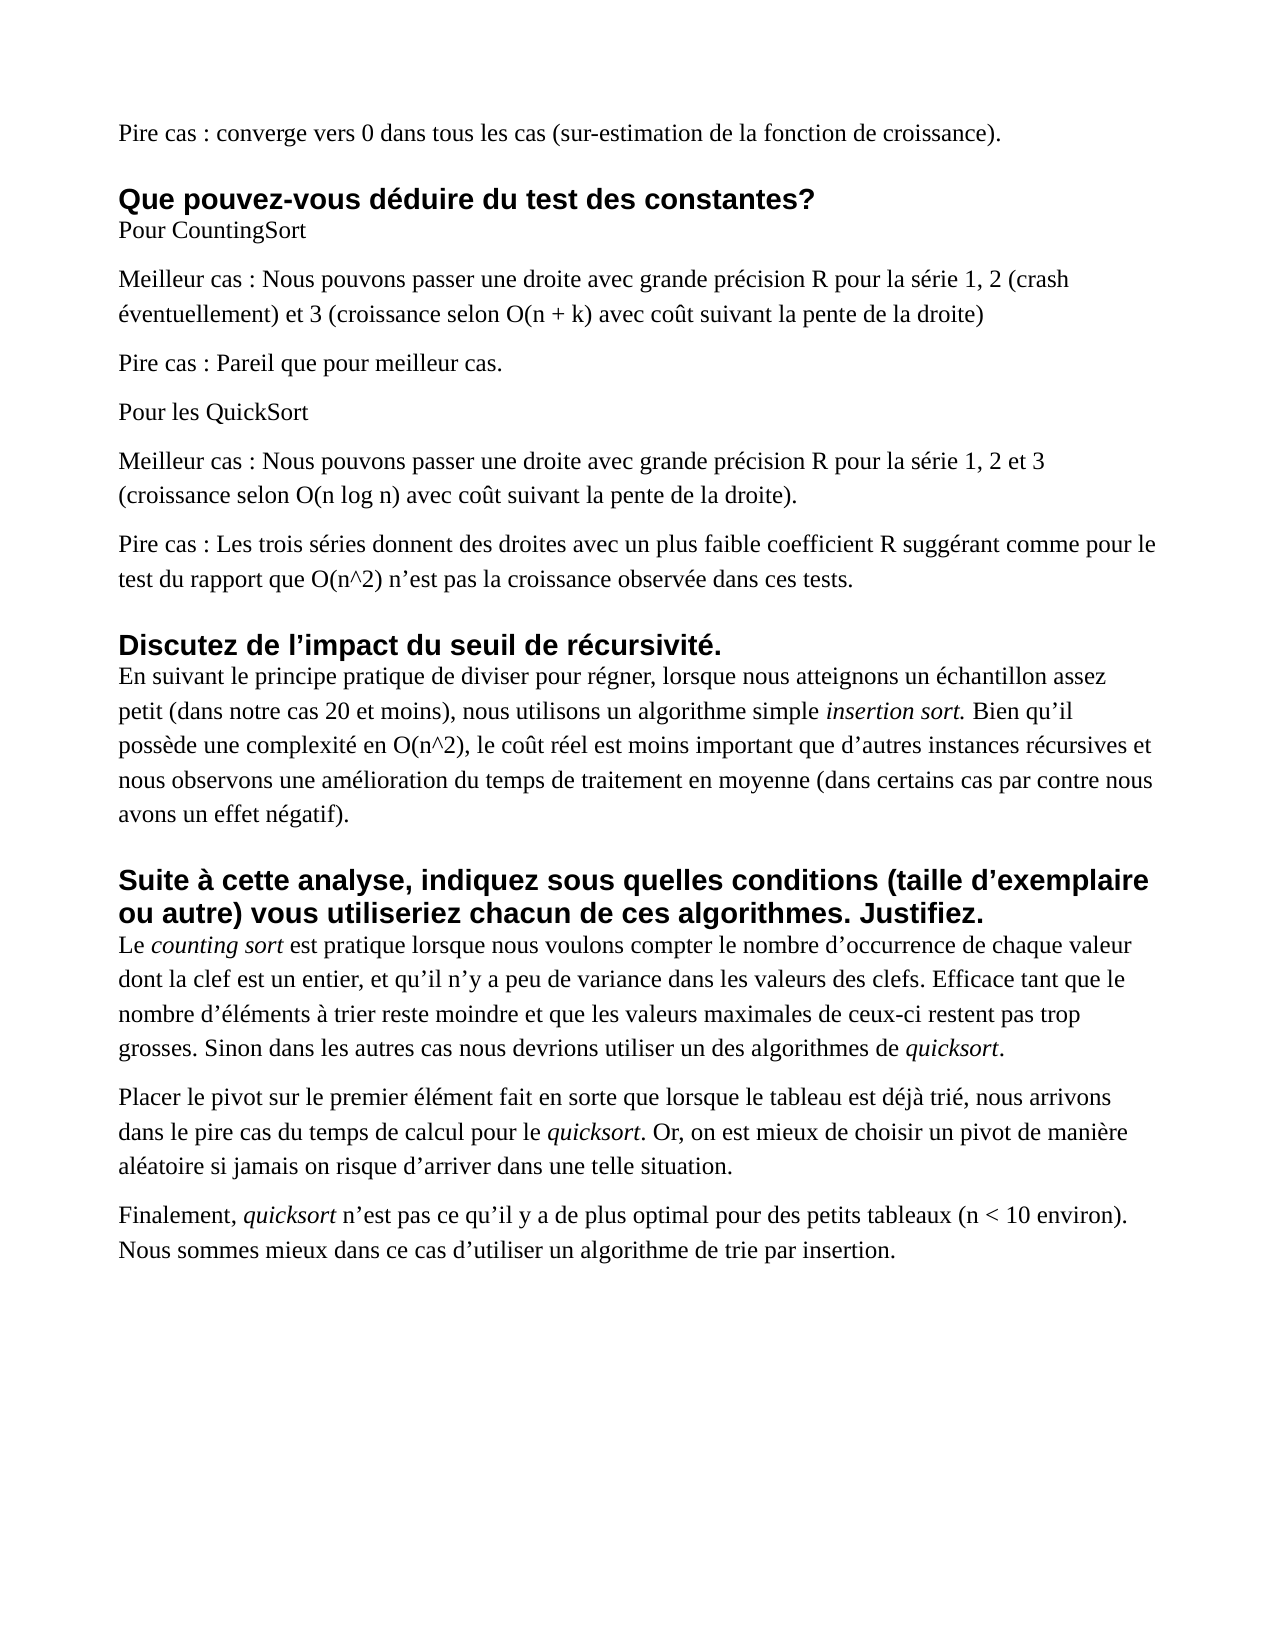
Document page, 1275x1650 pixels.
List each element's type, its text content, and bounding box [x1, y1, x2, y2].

text Pour les QuickSort [118, 397, 1157, 426]
text Le counting sort est pratique lorsque nous voulons compter le nombre d’occurrence de chaque valeur dont la clef est un entier, et qu’il n’y a peu de variance dans les valeurs des clefs. Efficace tant que le nombre d’éléments à trier reste moindre et que les valeurs maximales de ceux-ci restent pas trop grosses. Sinon dans les autres cas nous devrions utiliser un des algorithmes de quicksort. [118, 930, 1157, 1062]
text Pire cas : converge vers 0 dans tous les cas (sur-estimation de la fonction de croissance). [118, 118, 1157, 147]
subtitle Que pouvez-vous déduire du test des constantes? [118, 182, 1157, 215]
text Pire cas : Pareil que pour meilleur cas. [118, 348, 1157, 377]
text Pour CountingSort [118, 215, 1157, 244]
text Meilleur cas : Nous pouvons passer une droite avec grande précision R pour la série 1, 2 (crash éventuellement) et 3 (croissance selon O(n + k) avec coût suivant la pente de la droite) [118, 264, 1157, 328]
text Placer le pivot sur le premier élément fait en sorte que lorsque le tableau est déjà trié, nous arrivons dans le pire cas du temps de calcul pour le quicksort. Or, on est mieux de choisir un pivot de manière aléatoire si jamais on risque d’arriver dans une telle situation. [118, 1082, 1157, 1180]
text Meilleur cas : Nous pouvons passer une droite avec grande précision R pour la série 1, 2 et 3 (croissance selon O(n log n) avec coût suivant la pente de la droite). [118, 446, 1157, 509]
text Pire cas : Les trois séries donnent des droites avec un plus faible coefficient R suggérant comme pour le test du rapport que O(n^2) n’est pas la croissance observée dans ces tests. [118, 529, 1157, 593]
subtitle Discutez de l’impact du seuil de récursivité. [118, 628, 1157, 661]
subtitle Suite à cette analyse, indiquez sous quelles conditions (taille d’exemplaire ou autre) vous utiliseriez chacun de ces algorithmes. Justifiez. [118, 863, 1157, 930]
text En suivant le principe pratique de diviser pour régner, lorsque nous atteignons un échantillon assez petit (dans notre cas 20 et moins), nous utilisons un algorithme simple insertion sort. Bien qu’il possède une complexité en O(n^2), le coût réel est moins important que d’autres instances récursives et nous observons une amélioration du temps de traitement en moyenne (dans certains cas par contre nous avons un effet négatif). [118, 661, 1157, 828]
text Finalement, quicksort n’est pas ce qu’il y a de plus optimal pour des petits tableaux (n < 10 environ). Nous sommes mieux dans ce cas d’utiliser un algorithme de trie par insertion. [118, 1200, 1157, 1264]
